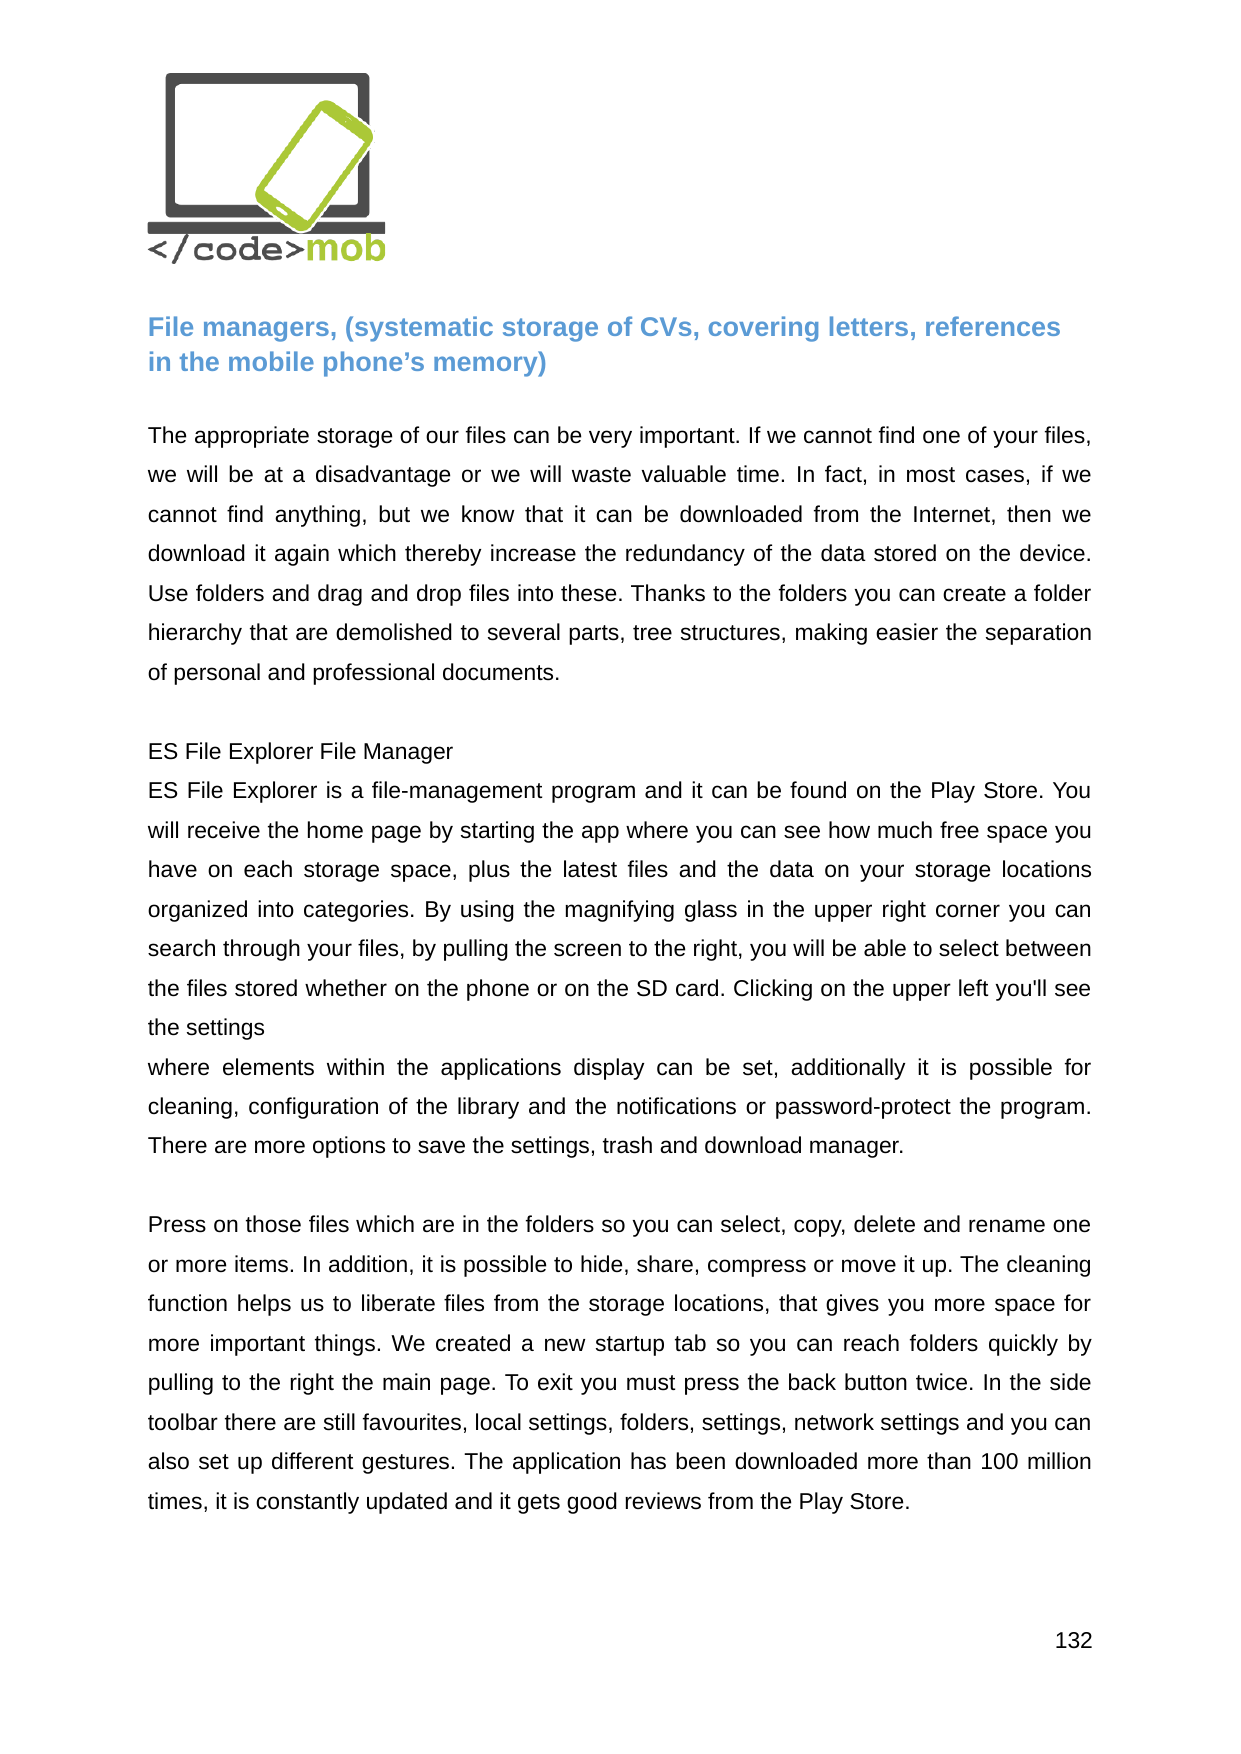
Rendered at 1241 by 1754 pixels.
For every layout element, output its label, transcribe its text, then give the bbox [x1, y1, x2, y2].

text ES File Explorer is a file-management program and it can be found on the Play Store. You will receive the home page by starting the app where you can see how much free space you have on each storage space, plus the latest files and the data on your storage locations organized into categories. By using the magnifying glass in the upper right corner you can search through your files, by pulling the screen to the right, you will be able to select between the files stored whether on the phone or on the SD card. Clicking on the upper left you'll see the settings [148, 777, 1093, 1040]
subtitle File managers, (systematic storage of CVs, covering letters, references in the mobile phone’s memory) [148, 311, 1093, 378]
text The appropriate storage of our files can be very important. If we cannot find one of your files, we will be at a disadvantage or we will waste valuable time. In fact, in most cases, if we cannot find anything, but we know that it can be downloaded from the Internet, then we download it again which thereby increase the redundancy of the data stored on the device. Use folders and drag and drop files into these. Thanks to the folders you can create a folder hierarchy that are demolished to several parts, tree structures, making easier the separation of personal and professional documents. [148, 422, 1093, 685]
picture [147, 73, 386, 264]
text where elements within the applications display can be set, additionally it is possible for cleaning, configuration of the library and the notifications or password-protect the program. There are more options to save the settings, trash and download manager. [148, 1053, 1093, 1159]
text Press on those files which are in the folders so you can select, copy, delete and rename one or more items. In addition, it is possible to hide, share, compress or move it up. The cleaning function helps us to liberate files from the storage locations, that gives you more space for more important things. We created a new startup tab so you can reach folders quickly by pulling to the right the main page. To exit you must press the back button twice. In the side toolbar there are still favourites, local settings, folders, settings, network settings and you can also set up different gestures. The application has been downloaded more than 100 million times, it is constantly updated and it gets good reviews from the Play Store. [148, 1211, 1093, 1514]
text ES File Explorer File Manager [148, 738, 1093, 764]
